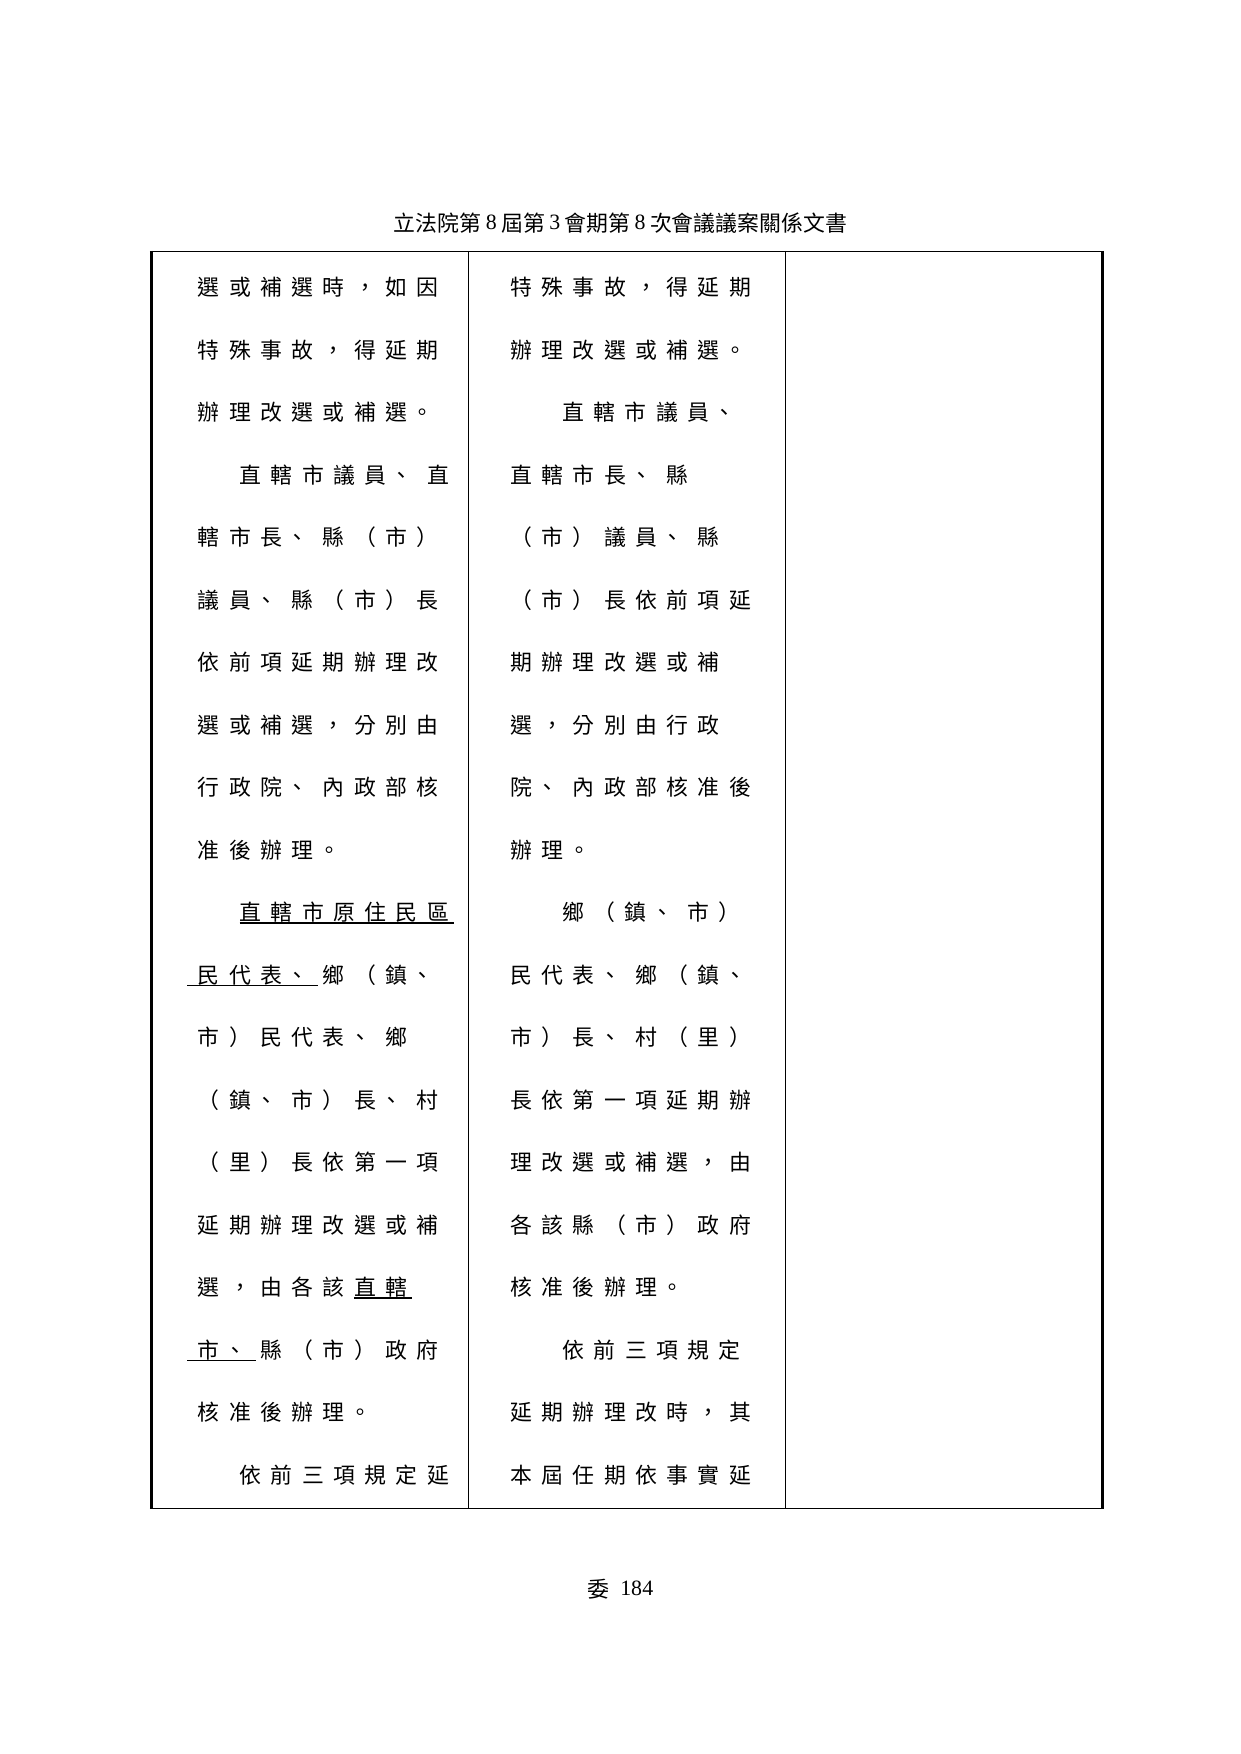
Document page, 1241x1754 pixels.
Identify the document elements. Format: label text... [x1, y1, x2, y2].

table_cell 選或補選時，如因特殊事故，得延期辦理改選或補選。 直轄市議員、直轄市長、縣（市）議員、縣（市）長依前項延期辦理改選或補選，分別由行政院、內政部核准後辦理。 直轄市原住民區民代表、鄉（鎮、市）民代表、鄉（鎮、市）長、村（里）長依第一項延期辦理改選或補選，由各該直轄市、縣（市）政府核准後辦理。 依前三項規定延 [153, 252, 468, 1508]
table_cell 特殊事故，得延期辦理改選或補選。 直轄市議員、直轄市長、縣（市）議員、縣（市）長依前項延期辦理改選或補選，分別由行政院、內政部核准後辦理。 鄉（鎮、市）民代表、鄉（鎮、市）長、村（里）長依第一項延期辦理改選或補選，由各該縣（市）政府核准後辦理。 依前三項規定延期辦理改時，其本屆任期依事實延 [469, 252, 785, 1508]
table_cell [786, 252, 1101, 1508]
